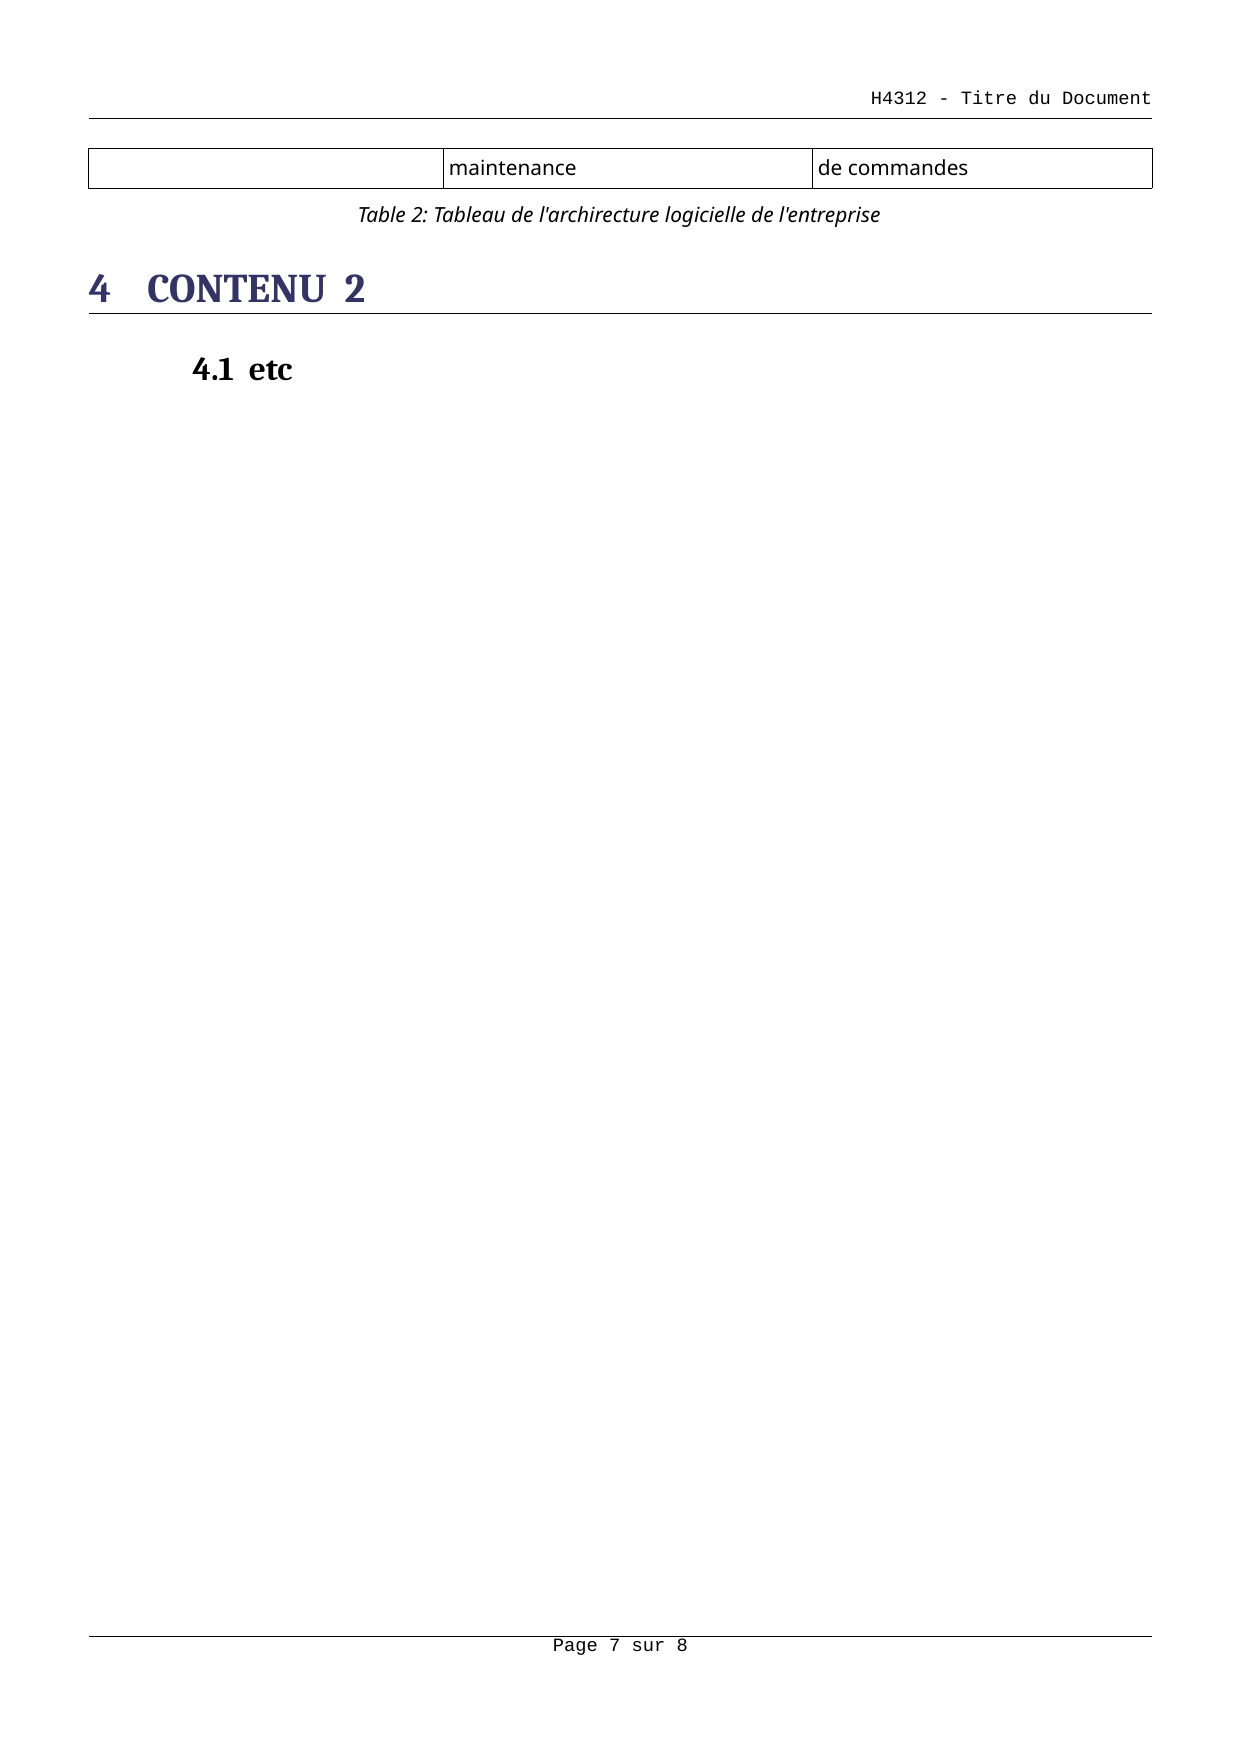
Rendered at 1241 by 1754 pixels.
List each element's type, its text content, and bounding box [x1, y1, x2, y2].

table_cell maintenance [444, 149, 812, 187]
text Table 2: Tableau de l'archirecture logicielle de l'entreprise [88, 200, 1152, 228]
table_cell de commandes [813, 149, 1152, 187]
table_cell [89, 149, 443, 187]
subtitle Contenu 2 [88, 266, 1152, 313]
subtitle etc [133, 351, 1152, 389]
